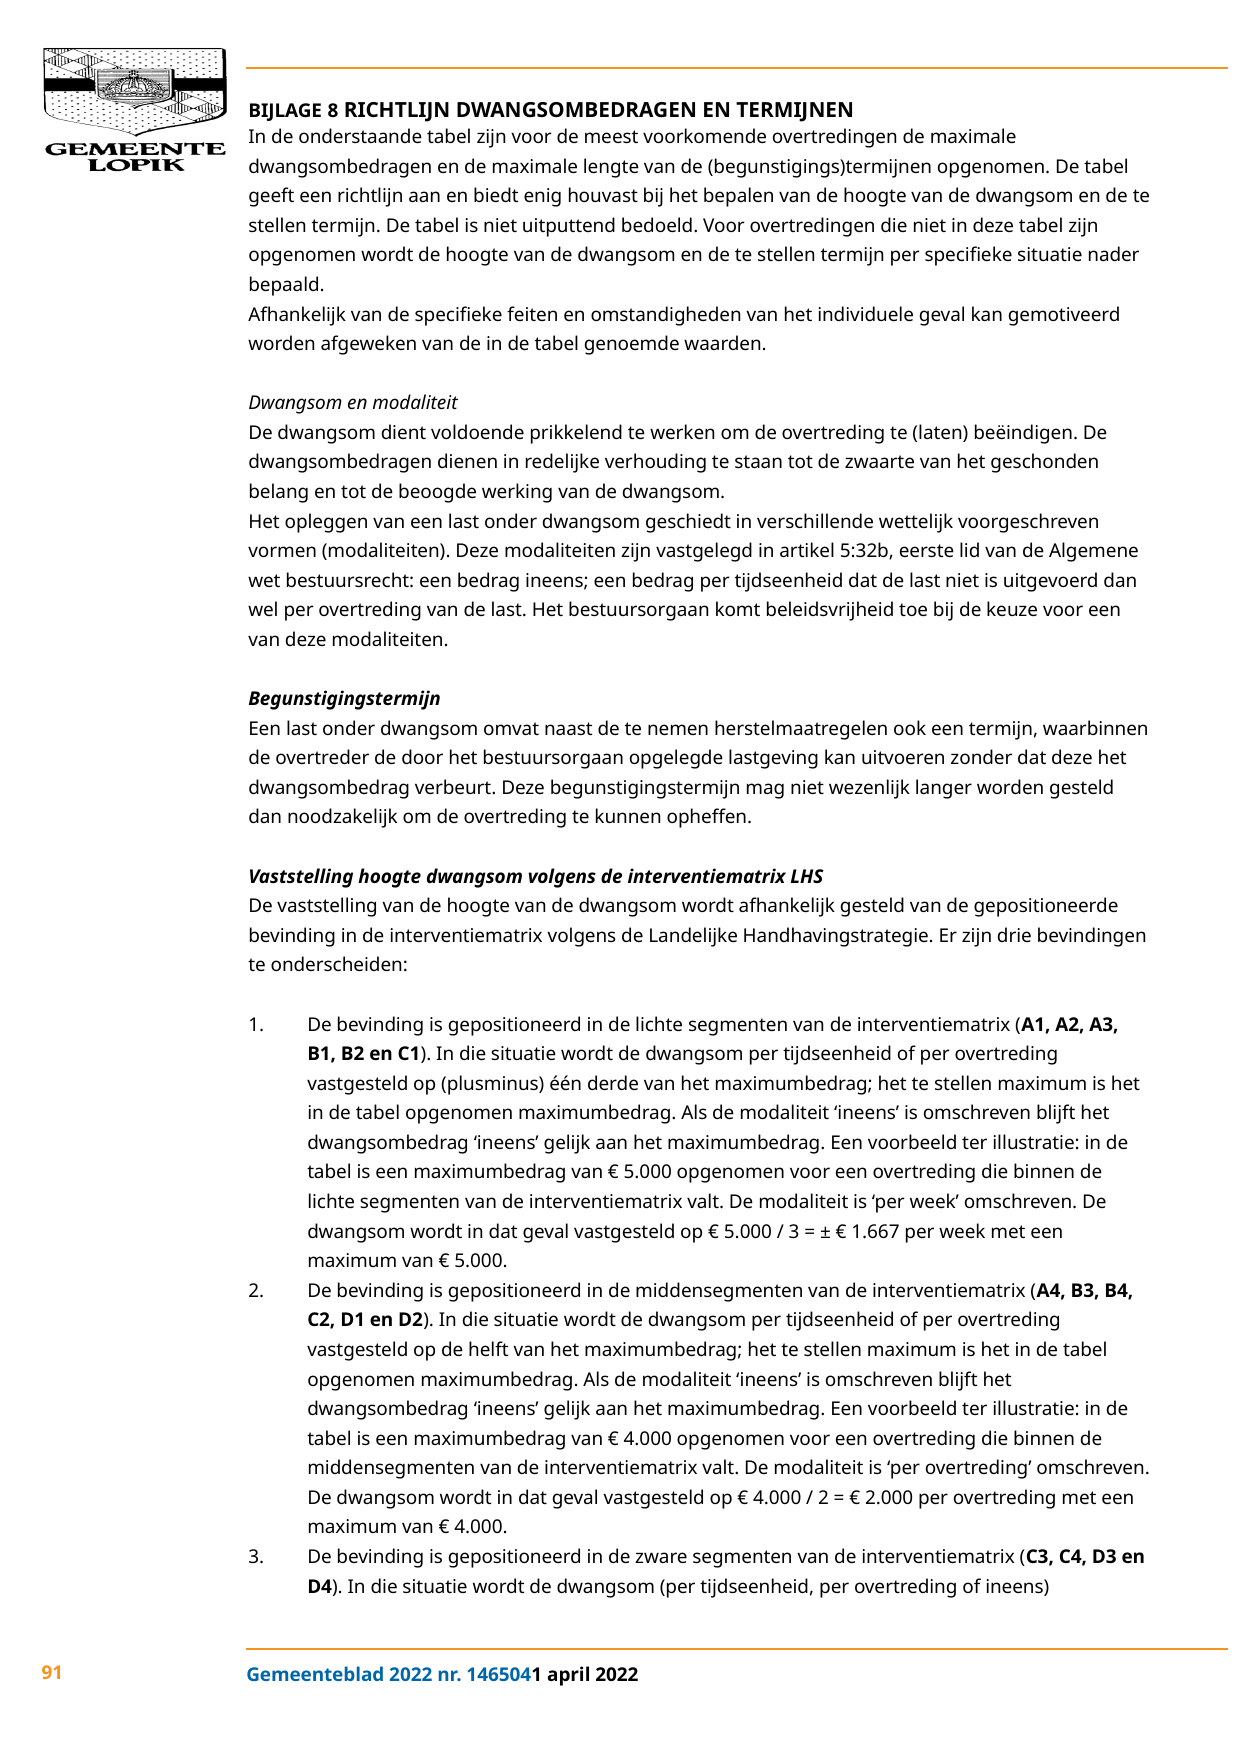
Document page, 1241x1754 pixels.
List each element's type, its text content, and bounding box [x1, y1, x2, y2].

list De bevinding is gepositioneerd in de lichte segmenten van de interventiematrix (A1, A2, A3, B1, B2 en C1). In die situatie wordt de dwangsom per tijdseenheid of per overtreding vastgesteld op (plusminus) één derde van het maximumbedrag; het te stellen maximum is het in de tabel opgenomen maximumbedrag. Als de modaliteit ‘ineens’ is omschreven blijft het dwangsombedrag ‘ineens’ gelijk aan het maximumbedrag. Een voorbeeld ter illustratie: in de tabel is een maximumbedrag van € 5.000 opgenomen voor een overtreding die binnen de lichte segmenten van de interventiematrix valt. De modaliteit is ‘per week’ omschreven. De dwangsom wordt in dat geval vastgesteld op € 5.000 / 3 = ± € 1.667 per week met een maximum van € 5.000. [248, 1011, 1152, 1273]
picture [41, 47, 231, 172]
text Begunstigingstermijn [248, 685, 1152, 711]
text In de onderstaande tabel zijn voor de meest voorkomende overtredingen de maximale dwangsombedragen en de maximale lengte van de (begunstigings)termijnen opgenomen. De tabel geeft een richtlijn aan en biedt enig houvast bij het bepalen van de hoogte van de dwangsom en de te stellen termijn. De tabel is niet uitputtend bedoeld. Voor overtredingen die niet in deze tabel zijn opgenomen wordt de hoogte van de dwangsom en de te stellen termijn per specifieke situatie nader bepaald. [248, 123, 1152, 297]
text Het opleggen van een last onder dwangsom geschiedt in verschillende wettelijk voorgeschreven vormen (modaliteiten). Deze modaliteiten zijn vastgelegd in artikel 5:32b, eerste lid van de Algemene wet bestuursrecht: een bedrag ineens; een bedrag per tijdseenheid dat de last niet is uitgevoerd dan wel per overtreding van de last. Het bestuursorgaan komt beleidsvrijheid toe bij de keuze voor een van deze modaliteiten. [248, 508, 1152, 652]
text De vaststelling van de hoogte van de dwangsom wordt afhankelijk gesteld van de gepositioneerde bevinding in de interventiematrix volgens de Landelijke Handhavingstrategie. Er zijn drie bevindingen te onderscheiden: [248, 892, 1152, 977]
text Een last onder dwangsom omvat naast de te nemen herstelmaatregelen ook een termijn, waarbinnen de overtreder de door het bestuursorgaan opgelegde lastgeving kan uitvoeren zonder dat deze het dwangsombedrag verbeurt. Deze begunstigingstermijn mag niet wezenlijk langer worden gesteld dan noodzakelijk om de overtreding te kunnen opheffen. [248, 715, 1152, 829]
text Vaststelling hoogte dwangsom volgens de interventiematrix LHS [248, 863, 1152, 889]
text Afhankelijk van de specifieke feiten en omstandigheden van het individuele geval kan gemotiveerd worden afgeweken van de in de tabel genoemde waarden. [248, 301, 1152, 356]
list De bevinding is gepositioneerd in de middensegmenten van de interventiematrix (A4, B3, B4, C2, D1 en D2). In die situatie wordt de dwangsom per tijdseenheid of per overtreding vastgesteld op de helft van het maximumbedrag; het te stellen maximum is het in de tabel opgenomen maximumbedrag. Als de modaliteit ‘ineens’ is omschreven blijft het dwangsombedrag ‘ineens’ gelijk aan het maximumbedrag. Een voorbeeld ter illustratie: in de tabel is een maximumbedrag van € 4.000 opgenomen voor een overtreding die binnen de middensegmenten van de interventiematrix valt. De modaliteit is ‘per overtreding’ omschreven. De dwangsom wordt in dat geval vastgesteld op € 4.000 / 2 = € 2.000 per overtreding met een maximum van € 4.000. [248, 1277, 1152, 1539]
text Dwangsom en modaliteit [248, 389, 1152, 415]
text De dwangsom dient voldoende prikkelend te werken om de overtreding te (laten) beëindigen. De dwangsombedragen dienen in redelijke verhouding te staan tot de zwaarte van het geschonden belang en tot de beoogde werking van de dwangsom. [248, 419, 1152, 504]
list De bevinding is gepositioneerd in de zware segmenten van de interventiematrix (C3, C4, D3 en D4). In die situatie wordt de dwangsom (per tijdseenheid, per overtreding of ineens) [248, 1543, 1152, 1599]
text BIJLAGE 8 RICHTLIJN DWANGSOMBEDRAGEN EN TERMIJNEN [248, 95, 1152, 123]
